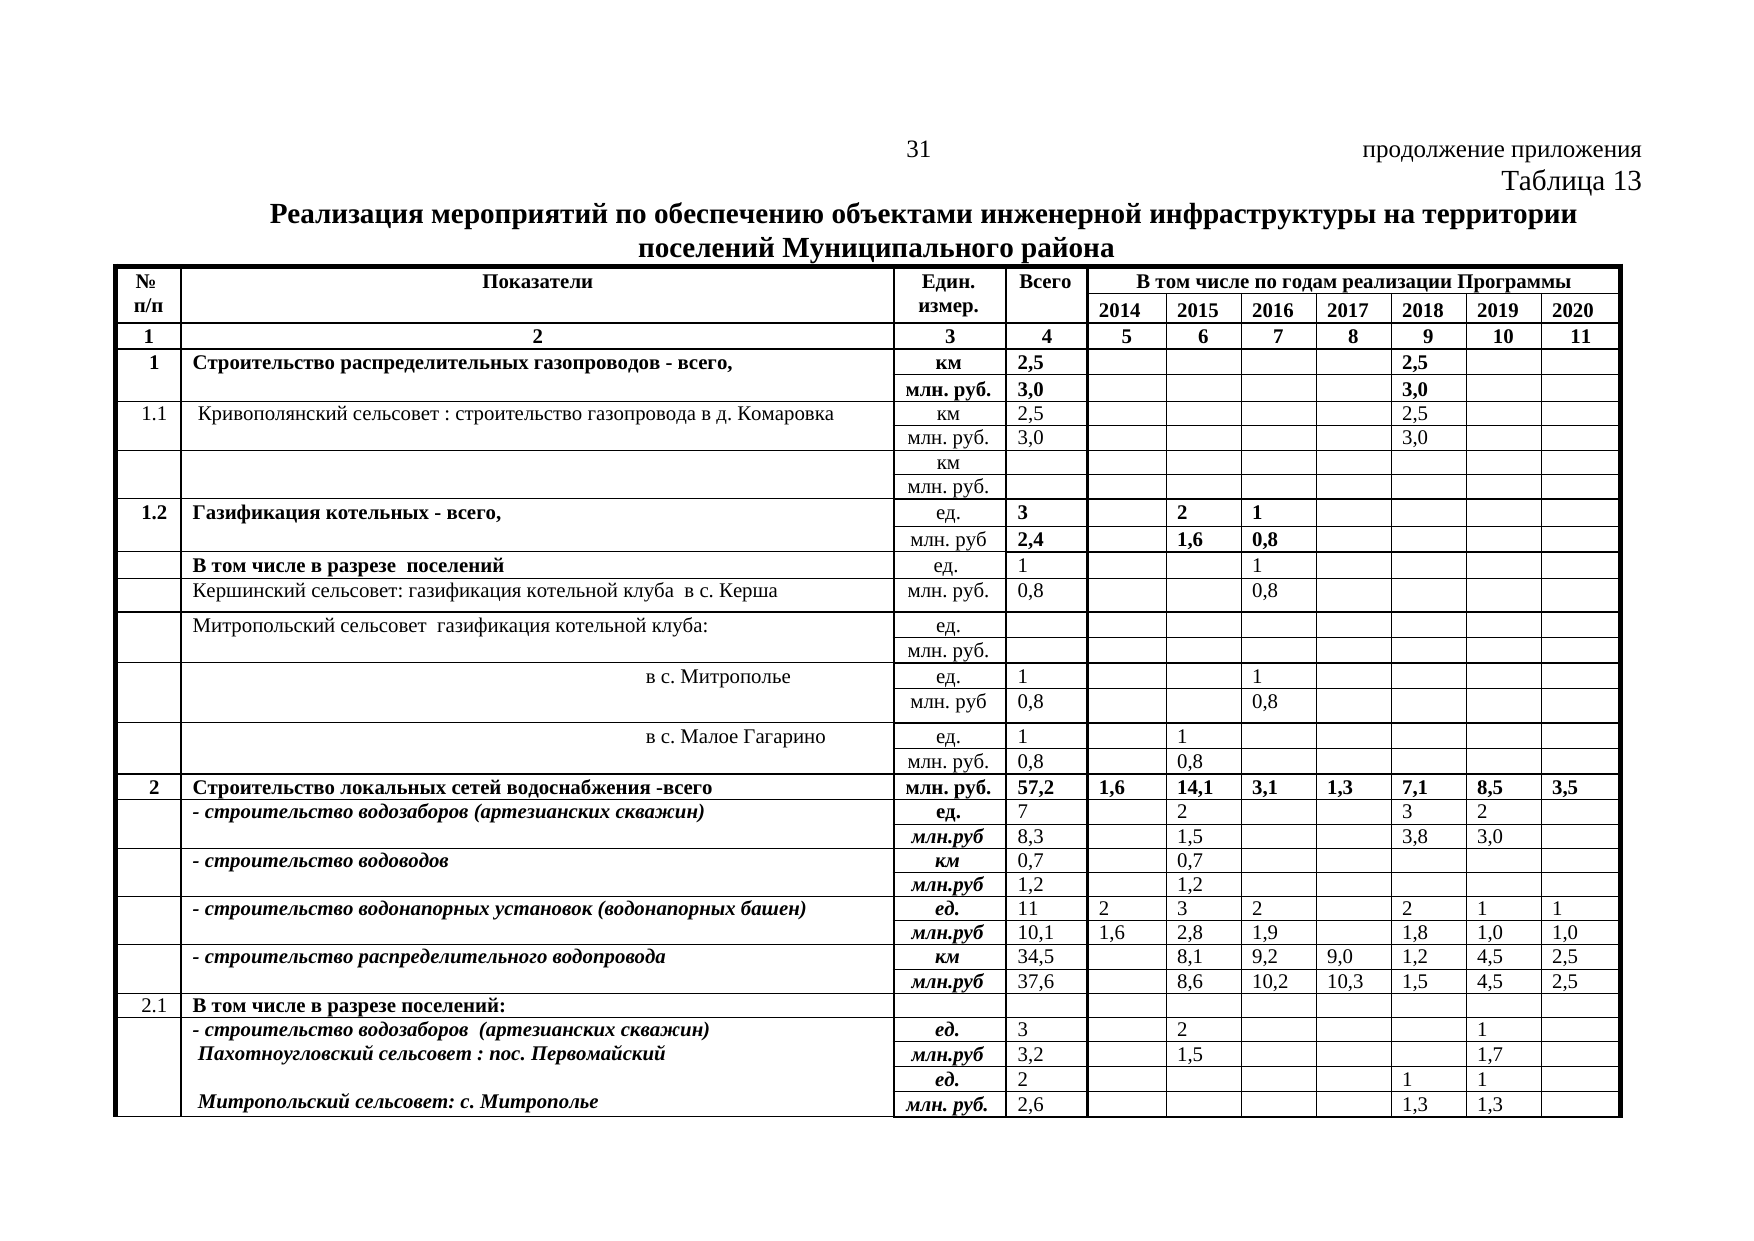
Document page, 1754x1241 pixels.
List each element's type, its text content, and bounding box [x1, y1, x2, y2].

table_cell В том числе в разрезе поселений [182, 552, 893, 577]
table_cell [1392, 613, 1466, 637]
table_cell [1467, 426, 1541, 450]
table_cell 0,8 [1167, 749, 1241, 773]
table_cell [1242, 402, 1316, 425]
table_cell [118, 897, 180, 944]
table_cell млн. руб. [895, 426, 1005, 450]
table_cell [1392, 451, 1466, 474]
table_cell [1089, 451, 1166, 474]
table_cell [1317, 873, 1391, 896]
table_cell [1007, 613, 1086, 637]
table_cell [1542, 689, 1618, 722]
table_cell 0,7 [1167, 849, 1241, 872]
table_cell 3,5 [1542, 775, 1618, 799]
table_cell [1542, 825, 1618, 848]
table_cell 2,5 [1007, 350, 1086, 374]
table_cell 9,2 [1242, 945, 1316, 968]
table_cell [1542, 375, 1618, 401]
table_cell [1467, 402, 1541, 425]
table_cell 2 [182, 324, 893, 348]
table_cell [1317, 749, 1391, 773]
table_cell [118, 849, 180, 896]
table_cell 0,8 [1242, 689, 1316, 722]
table_cell [1317, 426, 1391, 450]
table_cell [1542, 1018, 1618, 1041]
table_cell [1089, 689, 1166, 722]
table_cell [1542, 638, 1618, 662]
table_cell 3,0 [1392, 426, 1466, 450]
table_cell 9,0 [1317, 945, 1391, 968]
table_cell 2 [1242, 897, 1316, 920]
table_cell [1089, 1092, 1166, 1116]
table_cell [1467, 375, 1541, 401]
table_cell 2018 [1392, 294, 1466, 322]
table_cell 1,3 [1392, 1092, 1466, 1116]
table_cell [1392, 475, 1466, 498]
table_cell [1089, 664, 1166, 688]
table_cell млн. руб [895, 689, 1005, 722]
table_cell 2019 [1467, 294, 1541, 322]
table_cell 1 [1007, 724, 1086, 748]
table_cell [1242, 1067, 1316, 1091]
table_cell [1242, 350, 1316, 374]
table_cell [1089, 426, 1166, 450]
table_cell - строительство водонапорных установок (водонапорных башен) [182, 897, 893, 944]
table_cell [1467, 638, 1541, 662]
text Реализация мероприятий по обеспечению объектами инженерной инфраструктуры на территории поселений Муниципального района [118, 196, 1642, 263]
table_cell 1,0 [1467, 921, 1541, 944]
table_cell [1392, 724, 1466, 748]
table_cell [1542, 849, 1618, 872]
table_cell 2 [1167, 800, 1241, 823]
table_cell [1542, 1042, 1618, 1066]
table_cell [118, 613, 180, 662]
table_cell 2014 [1089, 294, 1166, 322]
table_cell 0,7 [1007, 849, 1086, 872]
table_cell [1542, 994, 1618, 1017]
table_cell [1242, 825, 1316, 848]
table_cell 3,8 [1392, 825, 1466, 848]
table_cell 3,0 [1467, 825, 1541, 848]
table_cell 2 [1007, 1067, 1086, 1091]
table_cell [1167, 613, 1241, 637]
table_cell 1,2 [1167, 873, 1241, 896]
table_cell км [895, 402, 1005, 425]
table_cell млн. руб. [895, 749, 1005, 773]
table_cell 1.2 [118, 499, 180, 551]
table_cell [1089, 800, 1166, 823]
table_cell [1242, 426, 1316, 450]
table_cell [1089, 375, 1166, 401]
table_cell [1542, 553, 1618, 577]
table_cell [1392, 579, 1466, 611]
table_cell [1007, 994, 1086, 1017]
table_cell [1392, 849, 1466, 872]
table_cell ед. [895, 724, 1005, 748]
table_cell [118, 945, 180, 993]
table_cell [1392, 527, 1466, 551]
table_cell млн. руб [895, 527, 1005, 551]
text Таблица 13 [118, 163, 1642, 196]
table_cell [1089, 553, 1166, 577]
table_cell 14,1 [1167, 775, 1241, 799]
table_cell [182, 451, 893, 498]
table_cell [1007, 451, 1086, 474]
table_cell 1 [1467, 1067, 1541, 1091]
table_cell [1317, 350, 1391, 374]
table_cell [1089, 527, 1166, 551]
table_cell [1317, 800, 1391, 823]
table_cell [1317, 638, 1391, 662]
table_cell [1542, 579, 1618, 611]
table_header Всего [1007, 269, 1086, 322]
table_cell 1 [1007, 553, 1086, 577]
table_cell 1 [1542, 897, 1618, 920]
table_cell [1007, 475, 1086, 498]
table_cell 1,5 [1167, 825, 1241, 848]
table_cell 3,0 [1007, 426, 1086, 450]
table_cell [1089, 475, 1166, 498]
table_cell Газификация котельных - всего, [182, 499, 893, 551]
table_cell [1089, 1067, 1166, 1091]
table_cell 1 [1467, 897, 1541, 920]
table_cell [1317, 689, 1391, 722]
table_cell [1317, 1018, 1391, 1041]
table_cell 1,8 [1392, 921, 1466, 944]
table_cell [1467, 350, 1541, 374]
table_cell [1167, 689, 1241, 722]
table_cell 3,0 [1007, 375, 1086, 401]
table_cell 2,5 [1542, 945, 1618, 968]
table_cell 1 [1242, 664, 1316, 688]
table_cell 1 [1242, 500, 1316, 526]
table_cell [1467, 500, 1541, 526]
table_cell 2.1 [118, 994, 180, 1017]
table_cell [1317, 825, 1391, 848]
table_cell [1467, 664, 1541, 688]
table_cell [1467, 749, 1541, 773]
table_cell [1542, 350, 1618, 374]
table_cell - строительство распределительного водопровода [182, 945, 893, 993]
table_cell 1,3 [1317, 775, 1391, 799]
table_cell [1542, 1067, 1618, 1091]
table_cell - строительство водозаборов (артезианских скважин) Пахотноугловский сельсовет : пос. Первомайский Митропольский сельсовет: с. Митрополье [182, 1018, 893, 1116]
table_cell млн.руб [895, 970, 1005, 993]
table_cell 8,3 [1007, 825, 1086, 848]
table_cell 1 [1467, 1018, 1541, 1041]
table_cell [1467, 873, 1541, 896]
table_cell [1392, 1018, 1466, 1041]
table_cell 0,8 [1007, 579, 1086, 611]
table_cell ед. [895, 800, 1005, 823]
table_cell [1167, 994, 1241, 1017]
table_cell 34,5 [1007, 945, 1086, 968]
table_cell 3,2 [1007, 1042, 1086, 1066]
table_cell [1167, 579, 1241, 611]
table_cell 2,5 [1007, 402, 1086, 425]
table_cell млн.руб [895, 921, 1005, 944]
table_cell 3,1 [1242, 775, 1316, 799]
table_cell [1242, 849, 1316, 872]
table_cell [1167, 664, 1241, 688]
table_cell [1089, 638, 1166, 662]
table_cell 1,6 [1089, 921, 1166, 944]
table_cell [1089, 402, 1166, 425]
table_cell Кривополянский сельсовет : строительство газопровода в д. Комаровка [182, 402, 893, 450]
table_cell 1,9 [1242, 921, 1316, 944]
table_cell 1 [118, 350, 180, 401]
table_cell 1 [1007, 664, 1086, 688]
table_cell 1,6 [1167, 527, 1241, 551]
table_cell [118, 451, 180, 498]
table_cell [1467, 613, 1541, 637]
table_cell 11 [1542, 324, 1618, 348]
table_cell 2,4 [1007, 527, 1086, 551]
table_cell млн.руб [895, 873, 1005, 896]
table_cell [1007, 638, 1086, 662]
table_cell [1242, 800, 1316, 823]
table_cell [1242, 749, 1316, 773]
table_cell ед. [895, 1067, 1005, 1091]
table_cell млн.руб [895, 1042, 1005, 1066]
table_cell 8,1 [1167, 945, 1241, 968]
table_cell [1542, 800, 1618, 823]
table_cell 2,5 [1542, 970, 1618, 993]
table_cell [1542, 402, 1618, 425]
table_cell в с. Малое Гагарино [182, 723, 893, 773]
table_cell [1467, 553, 1541, 577]
table_cell [1392, 873, 1466, 896]
table_cell 2 [1392, 897, 1466, 920]
table_cell [1317, 402, 1391, 425]
table_cell 7 [1007, 800, 1086, 823]
table_cell 2015 [1167, 294, 1241, 322]
table_header В том числе по годам реализации Программы [1089, 269, 1618, 293]
table_cell [1242, 1092, 1316, 1116]
table_cell [1317, 553, 1391, 577]
table_cell - строительство водоводов [182, 849, 893, 896]
table_cell [1317, 475, 1391, 498]
table_cell 1 [1392, 1067, 1466, 1091]
table_cell 1 [1167, 724, 1241, 748]
table_cell 2,8 [1167, 921, 1241, 944]
table_cell 2020 [1542, 294, 1618, 322]
table_cell км [895, 350, 1005, 374]
table_cell [1317, 527, 1391, 551]
table_cell 2016 [1242, 294, 1316, 322]
table_cell 1,5 [1392, 970, 1466, 993]
table_cell [1392, 638, 1466, 662]
table_cell 10,3 [1317, 970, 1391, 993]
table_cell 3 [1167, 897, 1241, 920]
table_cell [1167, 350, 1241, 374]
table_cell [1167, 451, 1241, 474]
table_cell 6 [1167, 324, 1241, 348]
table_cell 8,6 [1167, 970, 1241, 993]
table_cell [1089, 749, 1166, 773]
table_cell 10,2 [1242, 970, 1316, 993]
table_cell 2 [1089, 897, 1166, 920]
table_cell [1317, 724, 1391, 748]
table_cell 8,5 [1467, 775, 1541, 799]
table_cell [1392, 749, 1466, 773]
table_cell [1467, 579, 1541, 611]
table_cell 2 [1467, 800, 1541, 823]
table_cell [1167, 638, 1241, 662]
table_cell [118, 723, 180, 773]
table_cell [1089, 994, 1166, 1017]
table_cell [1467, 475, 1541, 498]
table_cell 1,2 [1392, 945, 1466, 968]
table_cell [1089, 873, 1166, 896]
table_cell 37,6 [1007, 970, 1086, 993]
table_cell В том числе в разрезе поселений: [182, 994, 893, 1017]
table_cell 2 [1167, 500, 1241, 526]
table_cell [1467, 994, 1541, 1017]
table_cell [1467, 527, 1541, 551]
table_cell 3,0 [1392, 375, 1466, 401]
table_cell ед. [895, 1018, 1005, 1041]
table_cell [1167, 475, 1241, 498]
table_cell [1542, 873, 1618, 896]
table_cell [1089, 849, 1166, 872]
table_cell 3 [1392, 800, 1466, 823]
text 31 продолжение приложения [118, 134, 1642, 163]
table_cell 57,2 [1007, 775, 1086, 799]
table_cell 3 [1007, 500, 1086, 526]
table_cell 9 [1392, 324, 1466, 348]
table_cell [1317, 1092, 1391, 1116]
table_cell [1317, 1042, 1391, 1066]
table_cell [1089, 500, 1166, 526]
table_cell [1542, 613, 1618, 637]
table_cell 10 [1467, 324, 1541, 348]
table_cell 2,5 [1392, 402, 1466, 425]
table_cell 2,6 [1007, 1092, 1086, 1116]
table_cell млн. руб. [895, 1092, 1005, 1116]
table_cell млн. руб. [895, 475, 1005, 498]
table_cell [895, 994, 1005, 1017]
table_cell [1542, 1092, 1618, 1116]
table_cell [1089, 970, 1166, 993]
table_cell [1242, 724, 1316, 748]
table_cell 1.1 [118, 402, 180, 450]
table_cell [1089, 1018, 1166, 1041]
table_cell ед. [895, 613, 1005, 637]
table_cell в с. Митрополье [182, 663, 893, 722]
table_cell [1317, 921, 1391, 944]
table_cell [1089, 1042, 1166, 1066]
table_cell 3 [1007, 1018, 1086, 1041]
table_cell [1392, 553, 1466, 577]
table_cell [118, 552, 180, 577]
table_cell 2 [1167, 1018, 1241, 1041]
table_cell [1317, 500, 1391, 526]
table_cell [1542, 475, 1618, 498]
table_cell млн. руб. [895, 638, 1005, 662]
table_cell [1089, 579, 1166, 611]
table_cell км [895, 451, 1005, 474]
table_cell 5 [1089, 324, 1166, 348]
table_cell [1242, 638, 1316, 662]
table_cell 11 [1007, 897, 1086, 920]
table_cell 8 [1317, 324, 1391, 348]
table_cell Строительство локальных сетей водоснабжения -всего [182, 775, 893, 799]
table_cell 1,5 [1167, 1042, 1241, 1066]
table_cell [1542, 426, 1618, 450]
table_cell 1,6 [1089, 775, 1166, 799]
table_cell 0,8 [1242, 527, 1316, 551]
table_cell 7,1 [1392, 775, 1466, 799]
table_cell [1467, 724, 1541, 748]
table_cell 0,8 [1242, 579, 1316, 611]
table_cell 4,5 [1467, 945, 1541, 968]
table_cell [1089, 724, 1166, 748]
table_header Един. измер. [895, 269, 1005, 322]
table_cell [1542, 664, 1618, 688]
table_cell млн. руб. [895, 579, 1005, 611]
table_cell [118, 800, 180, 848]
table_cell [1317, 994, 1391, 1017]
table_cell Митропольский сельсовет газификация котельной клуба: [182, 613, 893, 662]
table_cell 0,8 [1007, 749, 1086, 773]
table_cell 4 [1007, 324, 1086, 348]
table_cell [118, 579, 180, 611]
table_cell 1 [1242, 553, 1316, 577]
table_cell млн. руб. [895, 775, 1005, 799]
table_cell [1317, 375, 1391, 401]
table_cell [1167, 553, 1241, 577]
table_cell 1 [118, 324, 180, 348]
table_header № п/п [118, 269, 180, 322]
table_cell [1089, 945, 1166, 968]
table_cell [1392, 500, 1466, 526]
table_cell [1242, 1042, 1316, 1066]
table_cell [1167, 1067, 1241, 1091]
table_cell [1167, 426, 1241, 450]
table_cell [1467, 451, 1541, 474]
table_header Показатели [182, 269, 893, 322]
table_cell км [895, 945, 1005, 968]
table_cell 2,5 [1392, 350, 1466, 374]
table_cell 1,2 [1007, 873, 1086, 896]
table_cell 1,3 [1467, 1092, 1541, 1116]
table_cell [1467, 849, 1541, 872]
table_cell 1,7 [1467, 1042, 1541, 1066]
table_cell [1542, 527, 1618, 551]
table_cell [1317, 451, 1391, 474]
table_cell [1317, 664, 1391, 688]
table_cell [1317, 579, 1391, 611]
table_cell млн. руб. [895, 375, 1005, 401]
table_cell - строительство водозаборов (артезианских скважин) [182, 800, 893, 848]
table_cell [1317, 1067, 1391, 1091]
table_cell [1542, 500, 1618, 526]
table_cell Строительство распределительных газопроводов - всего, [182, 350, 893, 401]
table_cell [1089, 825, 1166, 848]
table_cell [1467, 689, 1541, 722]
table_cell [118, 1018, 180, 1116]
table_cell ед. [895, 500, 1005, 526]
table_cell [1242, 994, 1316, 1017]
table_cell [1167, 1092, 1241, 1116]
table_cell [1392, 1042, 1466, 1066]
table_cell ед. [895, 664, 1005, 688]
table_cell [1542, 749, 1618, 773]
table_cell 0,8 [1007, 689, 1086, 722]
table_cell [1242, 375, 1316, 401]
table_cell 10,1 [1007, 921, 1086, 944]
table_cell [1242, 873, 1316, 896]
table_cell [1317, 897, 1391, 920]
table_cell 4,5 [1467, 970, 1541, 993]
table_cell [1542, 451, 1618, 474]
table_cell [1089, 613, 1166, 637]
table_cell 1,0 [1542, 921, 1618, 944]
table_cell км [895, 849, 1005, 872]
table_cell [1392, 994, 1466, 1017]
table_cell [1242, 1018, 1316, 1041]
table_cell 7 [1242, 324, 1316, 348]
table_cell Кершинский сельсовет: газификация котельной клуба в с. Керша [182, 579, 893, 611]
table_cell ед. [895, 552, 1005, 577]
table_cell 3 [895, 324, 1005, 348]
table_cell [1542, 724, 1618, 748]
table_cell [1317, 613, 1391, 637]
table_cell [1317, 849, 1391, 872]
table_cell [1242, 451, 1316, 474]
table_cell [1089, 350, 1166, 374]
table_cell [1242, 613, 1316, 637]
table_cell ед. [895, 897, 1005, 920]
table_cell [1167, 402, 1241, 425]
table_cell [1242, 475, 1316, 498]
table_cell 2 [118, 775, 180, 799]
table_cell [1392, 689, 1466, 722]
table_cell [1392, 664, 1466, 688]
table_cell 2017 [1317, 294, 1391, 322]
table_cell [1167, 375, 1241, 401]
table_cell [118, 663, 180, 722]
table_cell млн.руб [895, 825, 1005, 848]
